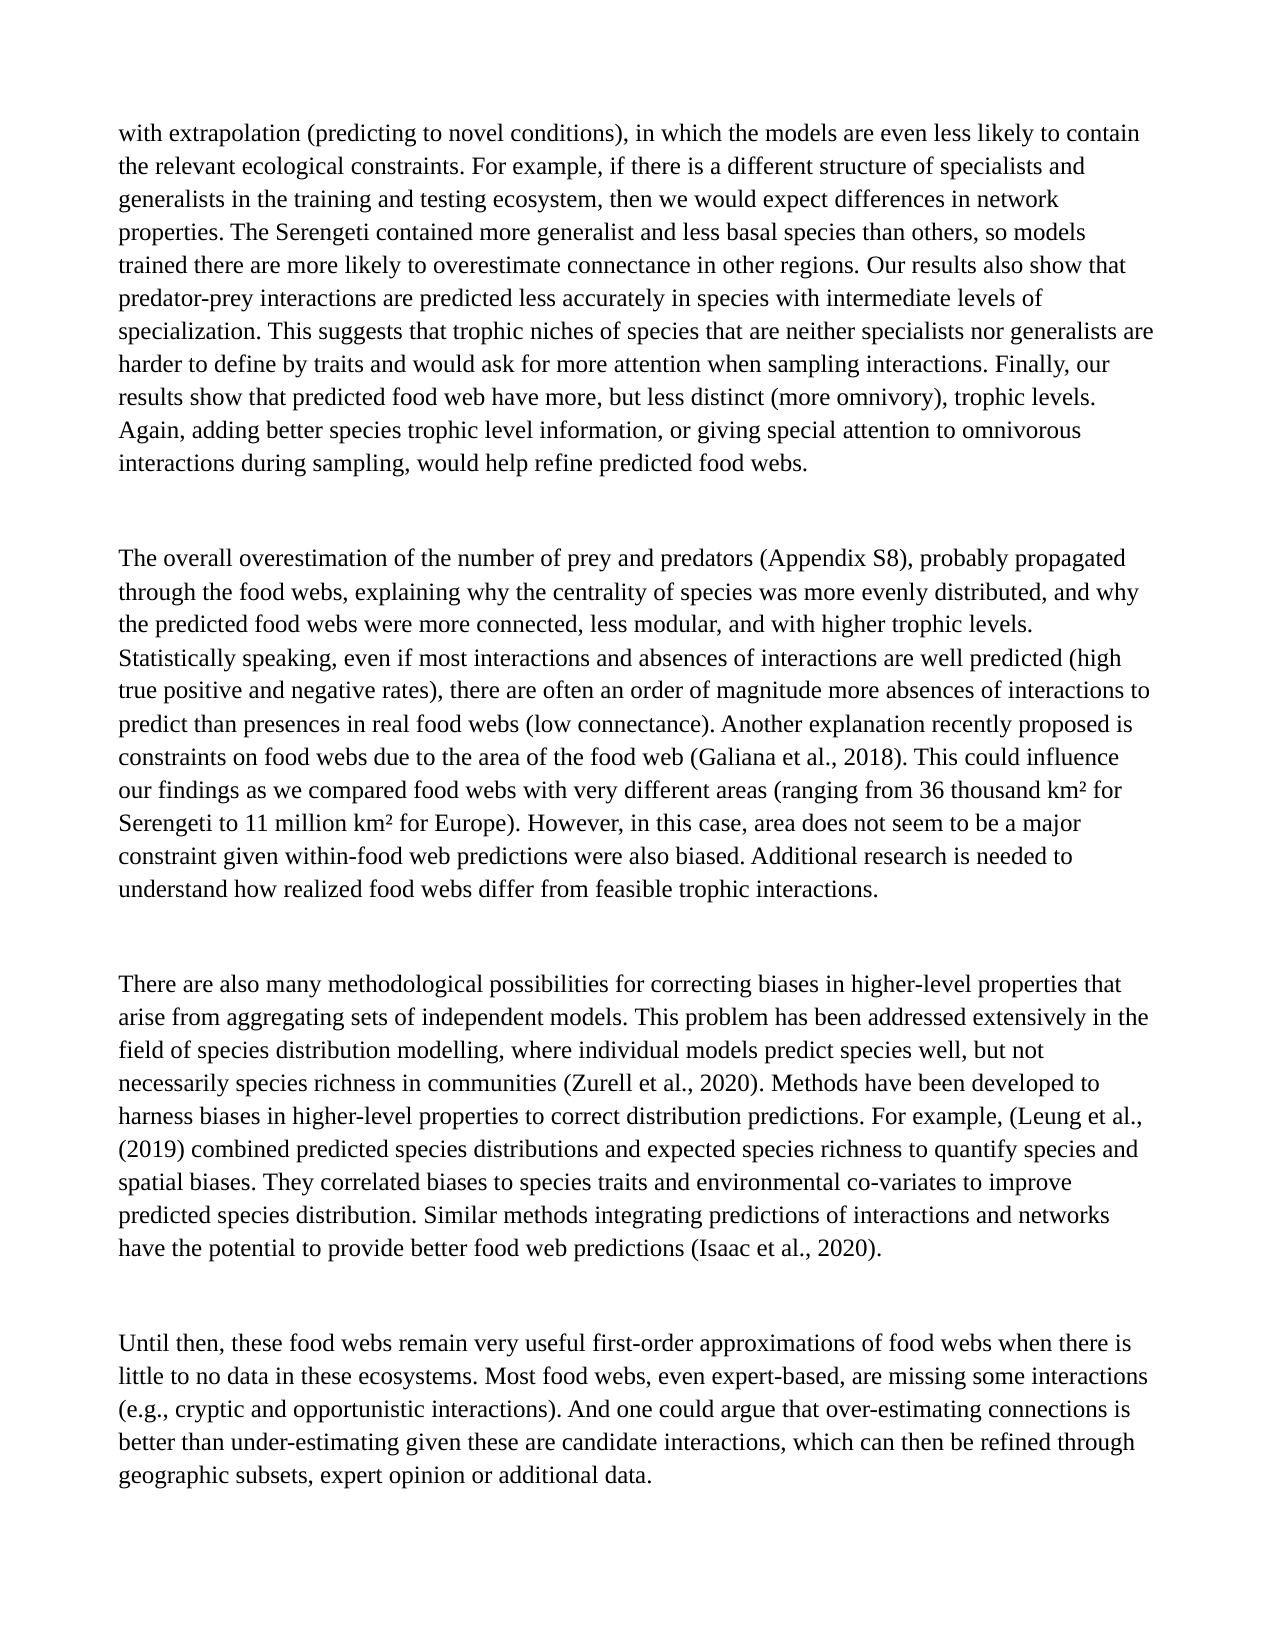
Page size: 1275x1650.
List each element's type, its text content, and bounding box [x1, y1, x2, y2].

text There are also many methodological possibilities for correcting biases in higher-level properties that arise from aggregating sets of independent models. This problem has been addressed extensively in the field of species distribution modelling, where individual models predict species well, but not necessarily species richness in communities (Zurell et al., 2020). Methods have been developed to harness biases in higher-level properties to correct distribution predictions. For example, (Leung et al., (2019) combined predicted species distributions and expected species richness to quantify species and spatial biases. They correlated biases to species traits and environmental co-variates to improve predicted species distribution. Similar methods integrating predictions of interactions and networks have the potential to provide better food web predictions (Isaac et al., 2020). [118, 969, 1157, 1262]
text with extrapolation (predicting to novel conditions), in which the models are even less likely to contain the relevant ecological constraints. For example, if there is a different structure of specialists and generalists in the training and testing ecosystem, then we would expect differences in network properties. The Serengeti contained more generalist and less basal species than others, so models trained there are more likely to overestimate connectance in other regions. Our results also show that predator-prey interactions are predicted less accurately in species with intermediate levels of specialization. This suggests that trophic niches of species that are neither specialists nor generalists are harder to define by traits and would ask for more attention when sampling interactions. Finally, our results show that predicted food web have more, but less distinct (more omnivory), trophic levels. Again, adding better species trophic level information, or giving special attention to omnivorous interactions during sampling, would help refine predicted food webs. [118, 118, 1157, 477]
text The overall overestimation of the number of prey and predators (Appendix S8), probably propagated through the food webs, explaining why the centrality of species was more evenly distributed, and why the predicted food webs were more connected, less modular, and with higher trophic levels. Statistically speaking, even if most interactions and absences of interactions are well predicted (high true positive and negative rates), there are often an order of magnitude more absences of interactions to predict than presences in real food webs (low connectance). Another explanation recently proposed is constraints on food webs due to the area of the food web (Galiana et al., 2018). This could influence our findings as we compared food webs with very different areas (ranging from 36 thousand km² for Serengeti to 11 million km² for Europe). However, in this case, area does not seem to be a major constraint given within-food web predictions were also biased. Additional research is needed to understand how realized food webs differ from feasible trophic interactions. [118, 543, 1157, 902]
text Until then, these food webs remain very useful first-order approximations of food webs when there is little to no data in these ecosystems. Most food webs, even expert-based, are missing some interactions (e.g., cryptic and opportunistic interactions). And one could argue that over-estimating connections is better than under-estimating given these are candidate interactions, which can then be refined through geographic subsets, expert opinion or additional data. [118, 1328, 1157, 1489]
